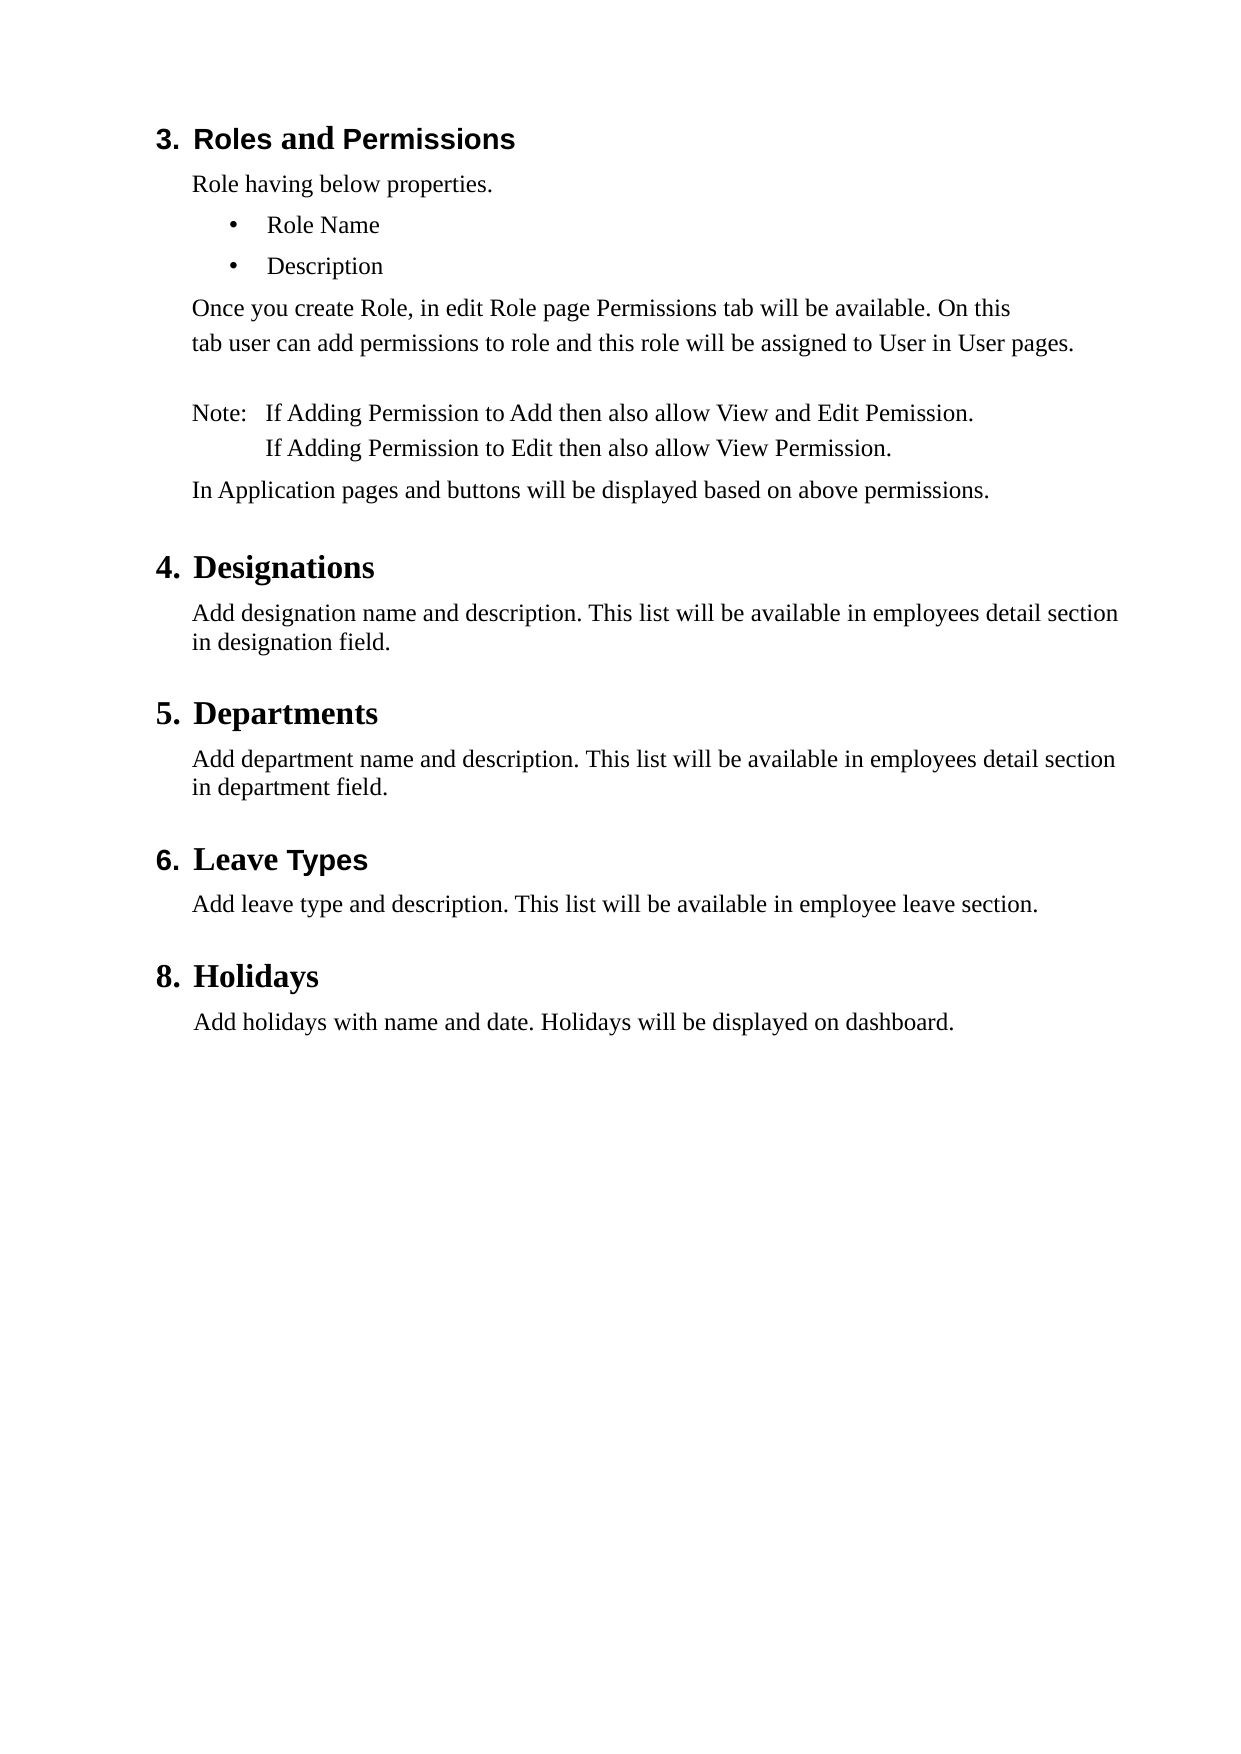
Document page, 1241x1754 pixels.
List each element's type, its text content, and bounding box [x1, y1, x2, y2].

subtitle Holidays [156, 956, 1122, 994]
text Once you create Role, in edit Role page Permissions tab will be available. On this [118, 293, 1122, 321]
text Add department name and description. This list will be available in employees detail section in department field. [192, 744, 1122, 801]
text If Adding Permission to Edit then also allow View Permission. [118, 433, 1122, 462]
list Add holidays with name and date. Holidays will be displayed on dashboard. [156, 1007, 1122, 1035]
list Description [229, 251, 1122, 280]
text In Application pages and buttons will be displayed based on above permissions. [118, 475, 1122, 503]
subtitle Designations [156, 547, 1122, 585]
subtitle Departments [156, 693, 1122, 731]
text Add leave type and description. This list will be available in employee leave section. [192, 889, 1122, 918]
subtitle Leave Types [156, 839, 1122, 877]
subtitle Roles and Permissions [156, 118, 1122, 156]
list Role Name [229, 210, 1122, 239]
text tab user can add permissions to role and this role will be assigned to User in User pages. [118, 328, 1122, 357]
text Role having below properties. [118, 169, 1122, 198]
text Add designation name and description. This list will be available in employees detail section in designation field. [192, 598, 1122, 655]
text Note: If Adding Permission to Add then also allow View and Edit Pemission. [118, 398, 1122, 427]
